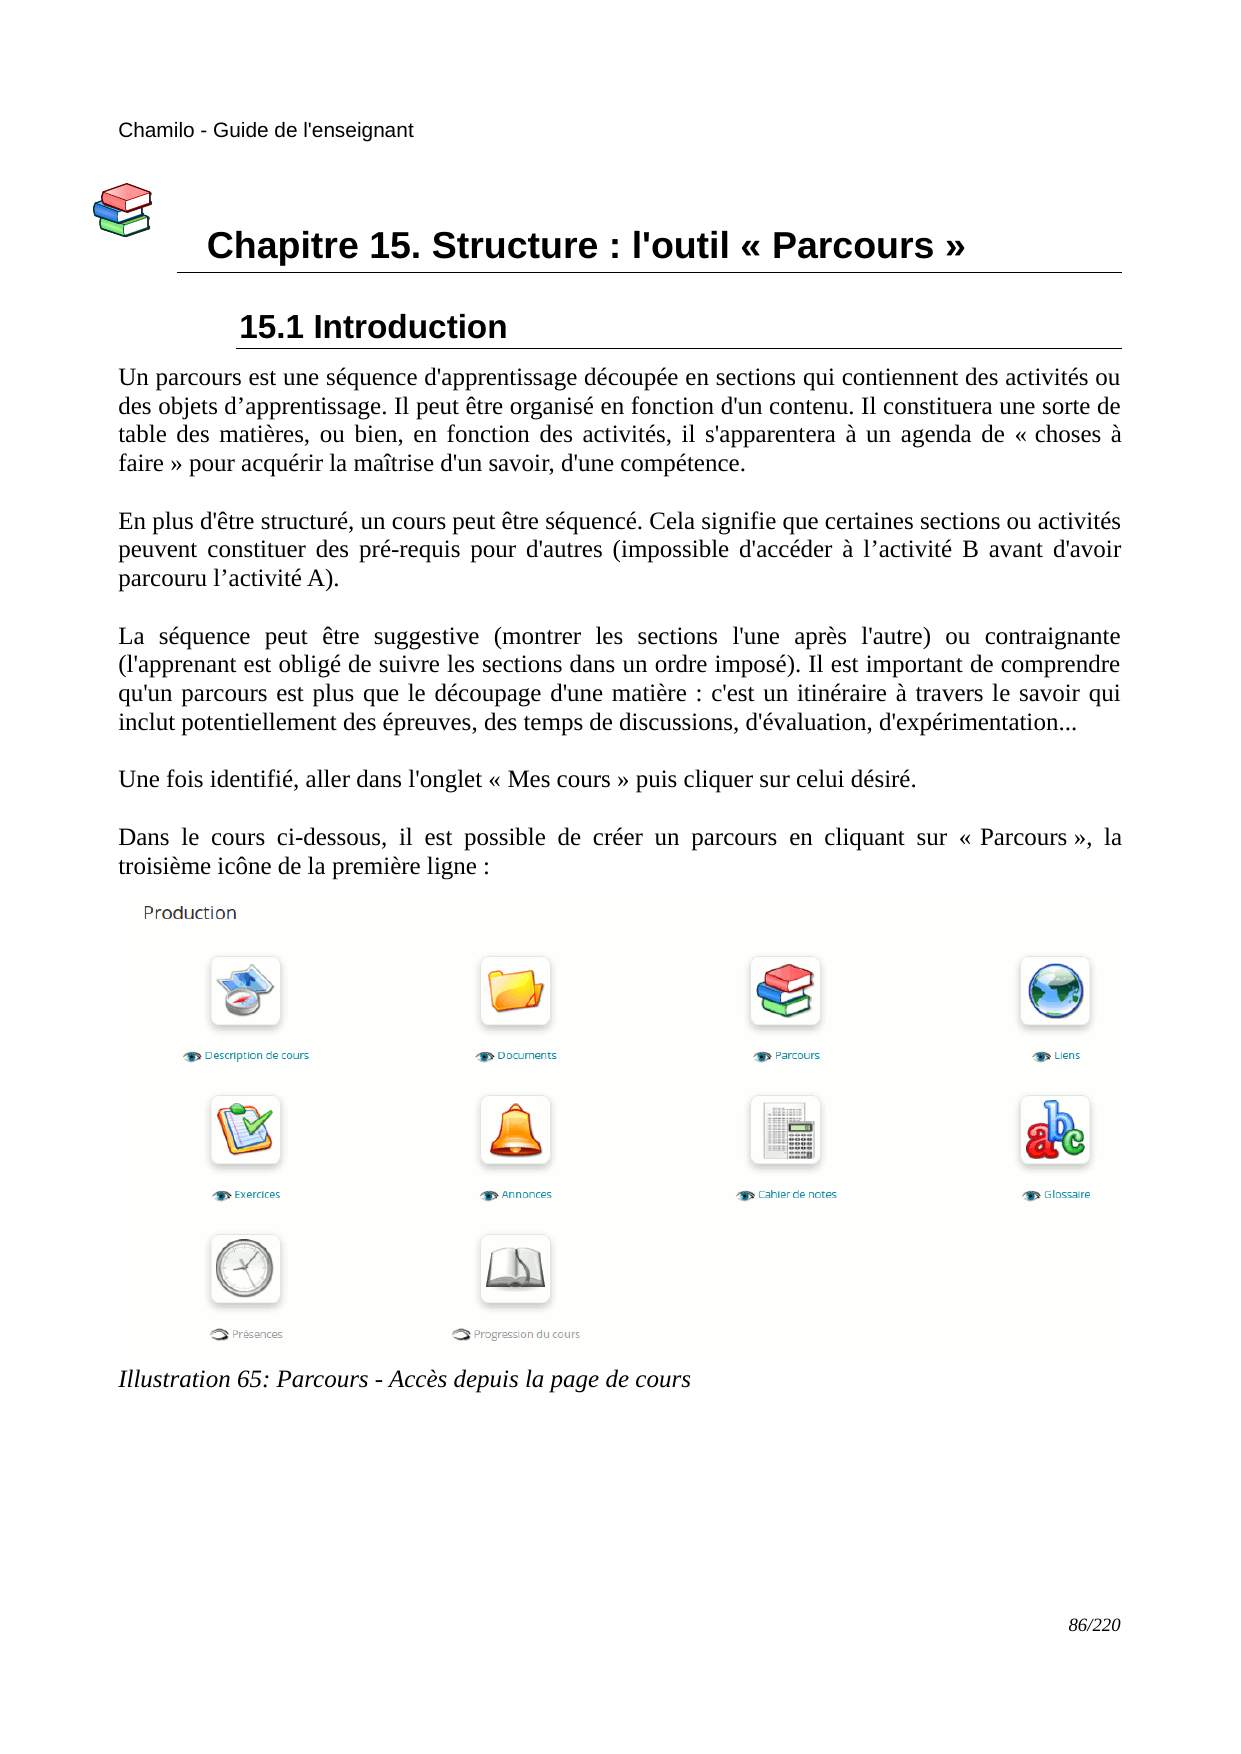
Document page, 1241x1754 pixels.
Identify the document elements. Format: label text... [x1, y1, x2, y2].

text La séquence peut être suggestive (montrer les sections l'une après l'autre) ou contraignante (l'apprenant est obligé de suivre les sections dans un ordre imposé). Il est important de comprendre qu'un parcours est plus que le découpage d'une matière : c'est un itinéraire à travers le savoir qui inclut potentiellement des épreuves, des temps de discussions, d'évaluation, d'expérimentation... [118, 621, 1122, 736]
text Illustration 65: Parcours - Accès depuis la page de cours [118, 1364, 1122, 1393]
subtitle Introduction [236, 304, 1122, 348]
subtitle Structure : l'outil « Parcours » [177, 190, 1122, 272]
text Dans le cours ci-dessous, il est possible de créer un parcours en cliquant sur « Parcours », la troisième icône de la première ligne : [118, 822, 1122, 879]
text Un parcours est une séquence d'apprentissage découpée en sections qui contiennent des activités ou des objets d’apprentissage. Il peut être organisé en fonction d'un contenu. Il constituera une sorte de table des matières, ou bien, en fonction des activités, il s'apparentera à un agenda de « choses à faire » pour acquérir la maîtrise d'un savoir, d'une compétence. [118, 362, 1122, 477]
text peuvent constituer des pré-requis pour d'autres (impossible d'accéder à l’activité B avant d'avoir parcouru l’activité A). [118, 534, 1122, 592]
text Une fois identifié, aller dans l'onglet « Mes cours » puis cliquer sur celui désiré. [118, 764, 1122, 793]
picture [118, 892, 1122, 1364]
text En plus d'être structuré, un cours peut être séquencé. Cela signifie que certaines sections ou activités [118, 506, 1122, 534]
